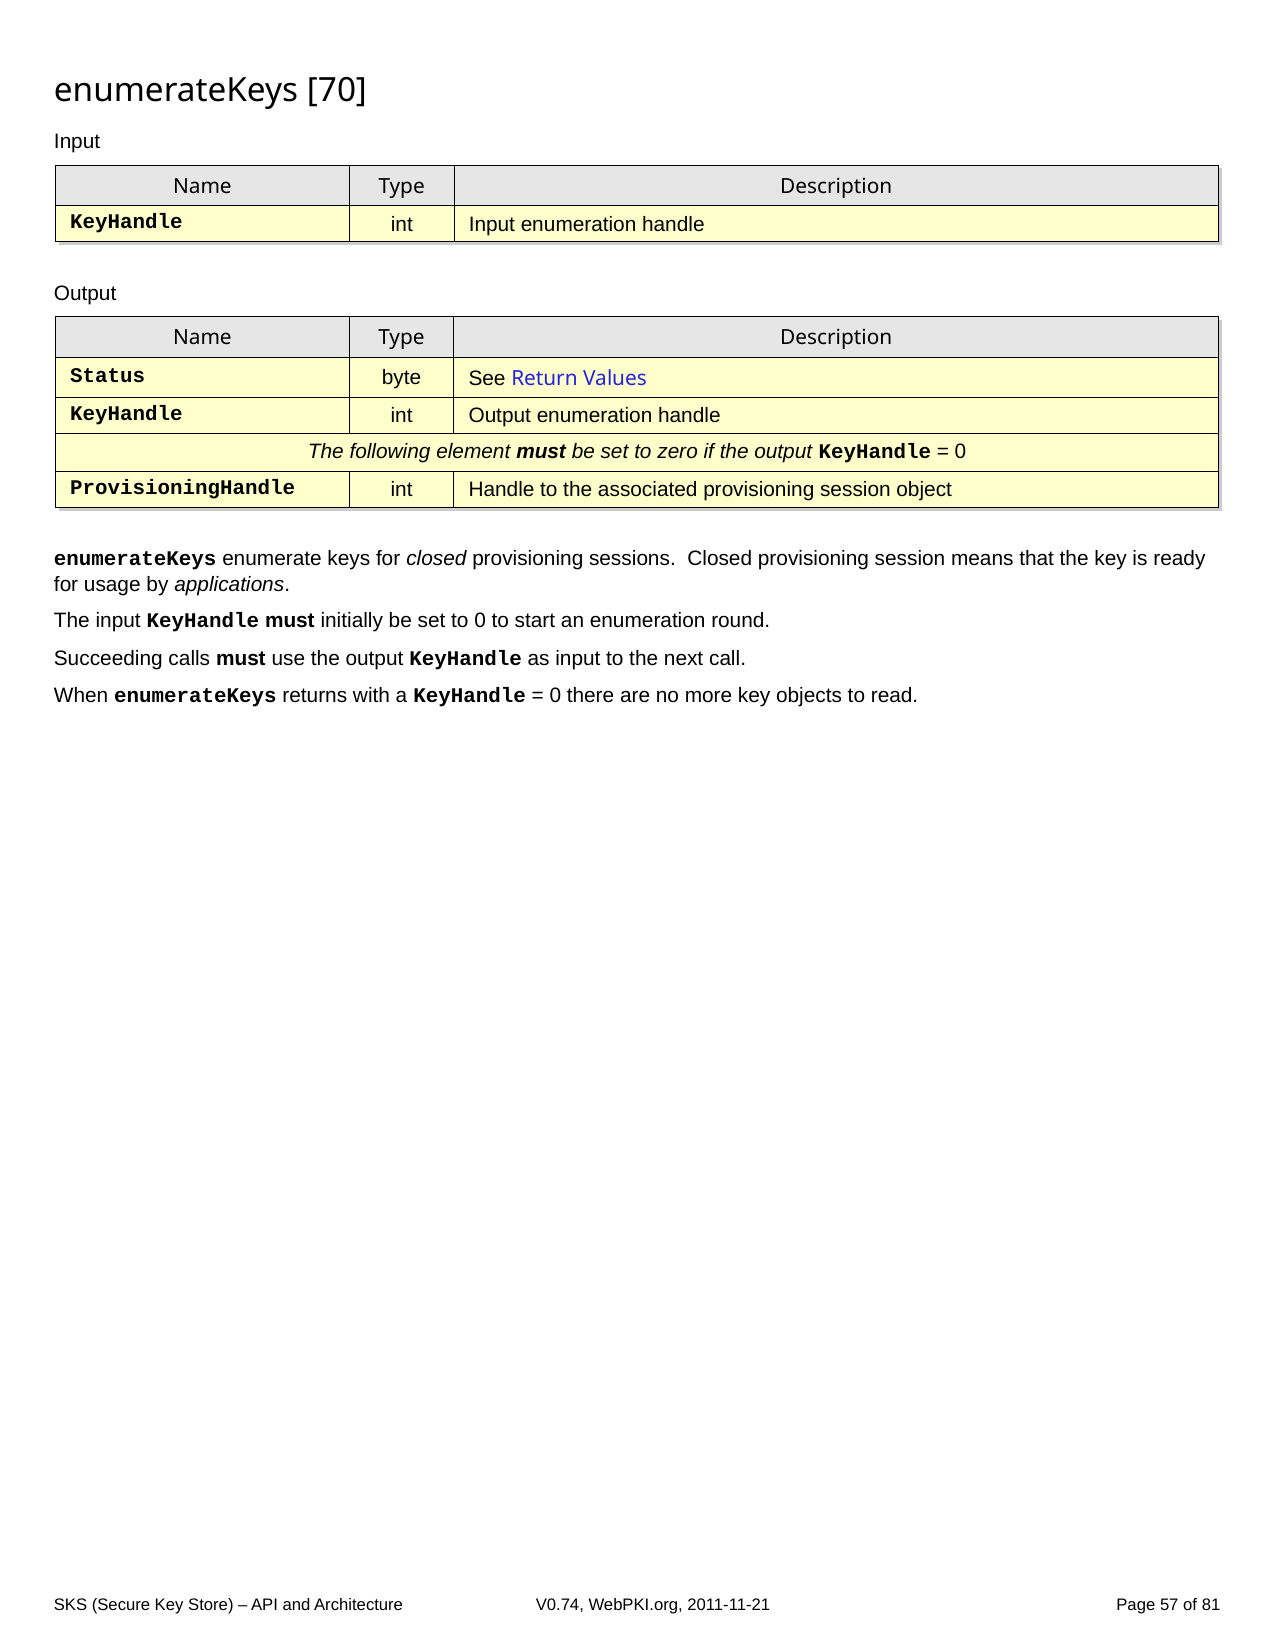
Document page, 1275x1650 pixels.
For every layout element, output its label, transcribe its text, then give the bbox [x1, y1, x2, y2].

table_header Description [455, 166, 1218, 205]
table_cell Status [56, 358, 349, 397]
table_cell Input enumeration handle [455, 206, 1218, 241]
subtitle enumerateKeys [70] [54, 66, 1221, 111]
text When enumerateKeys returns with a KeyHandle = 0 there are no more key objects to read. [54, 683, 1221, 709]
table_cell The following element must be set to zero if the output KeyHandle = 0 [56, 434, 1218, 471]
text The input KeyHandle must initially be set to 0 to start an enumeration round. [54, 608, 1221, 634]
table_cell Handle to the associated provisioning session object [454, 472, 1218, 507]
table_header Type [350, 317, 453, 357]
table_cell Output enumeration handle [454, 398, 1218, 433]
table_cell byte [350, 358, 453, 397]
table_header Name [56, 317, 349, 357]
table_cell ProvisioningHandle [56, 472, 349, 507]
table_cell int [350, 472, 453, 507]
table_cell KeyHandle [56, 206, 349, 241]
table_cell int [350, 398, 453, 433]
table_cell KeyHandle [56, 398, 349, 433]
text Input [54, 129, 1221, 153]
table_header Type [350, 166, 454, 205]
text enumerateKeys enumerate keys for closed provisioning sessions. Closed provisioning session means that the key is ready for usage by applications. [54, 546, 1221, 596]
text Output [54, 281, 1221, 304]
table_header Name [56, 166, 349, 205]
table_cell See Return Values [454, 358, 1218, 397]
text Succeeding calls must use the output KeyHandle as input to the next call. [54, 645, 1221, 671]
table_header Description [454, 317, 1218, 357]
table_cell int [350, 206, 454, 241]
